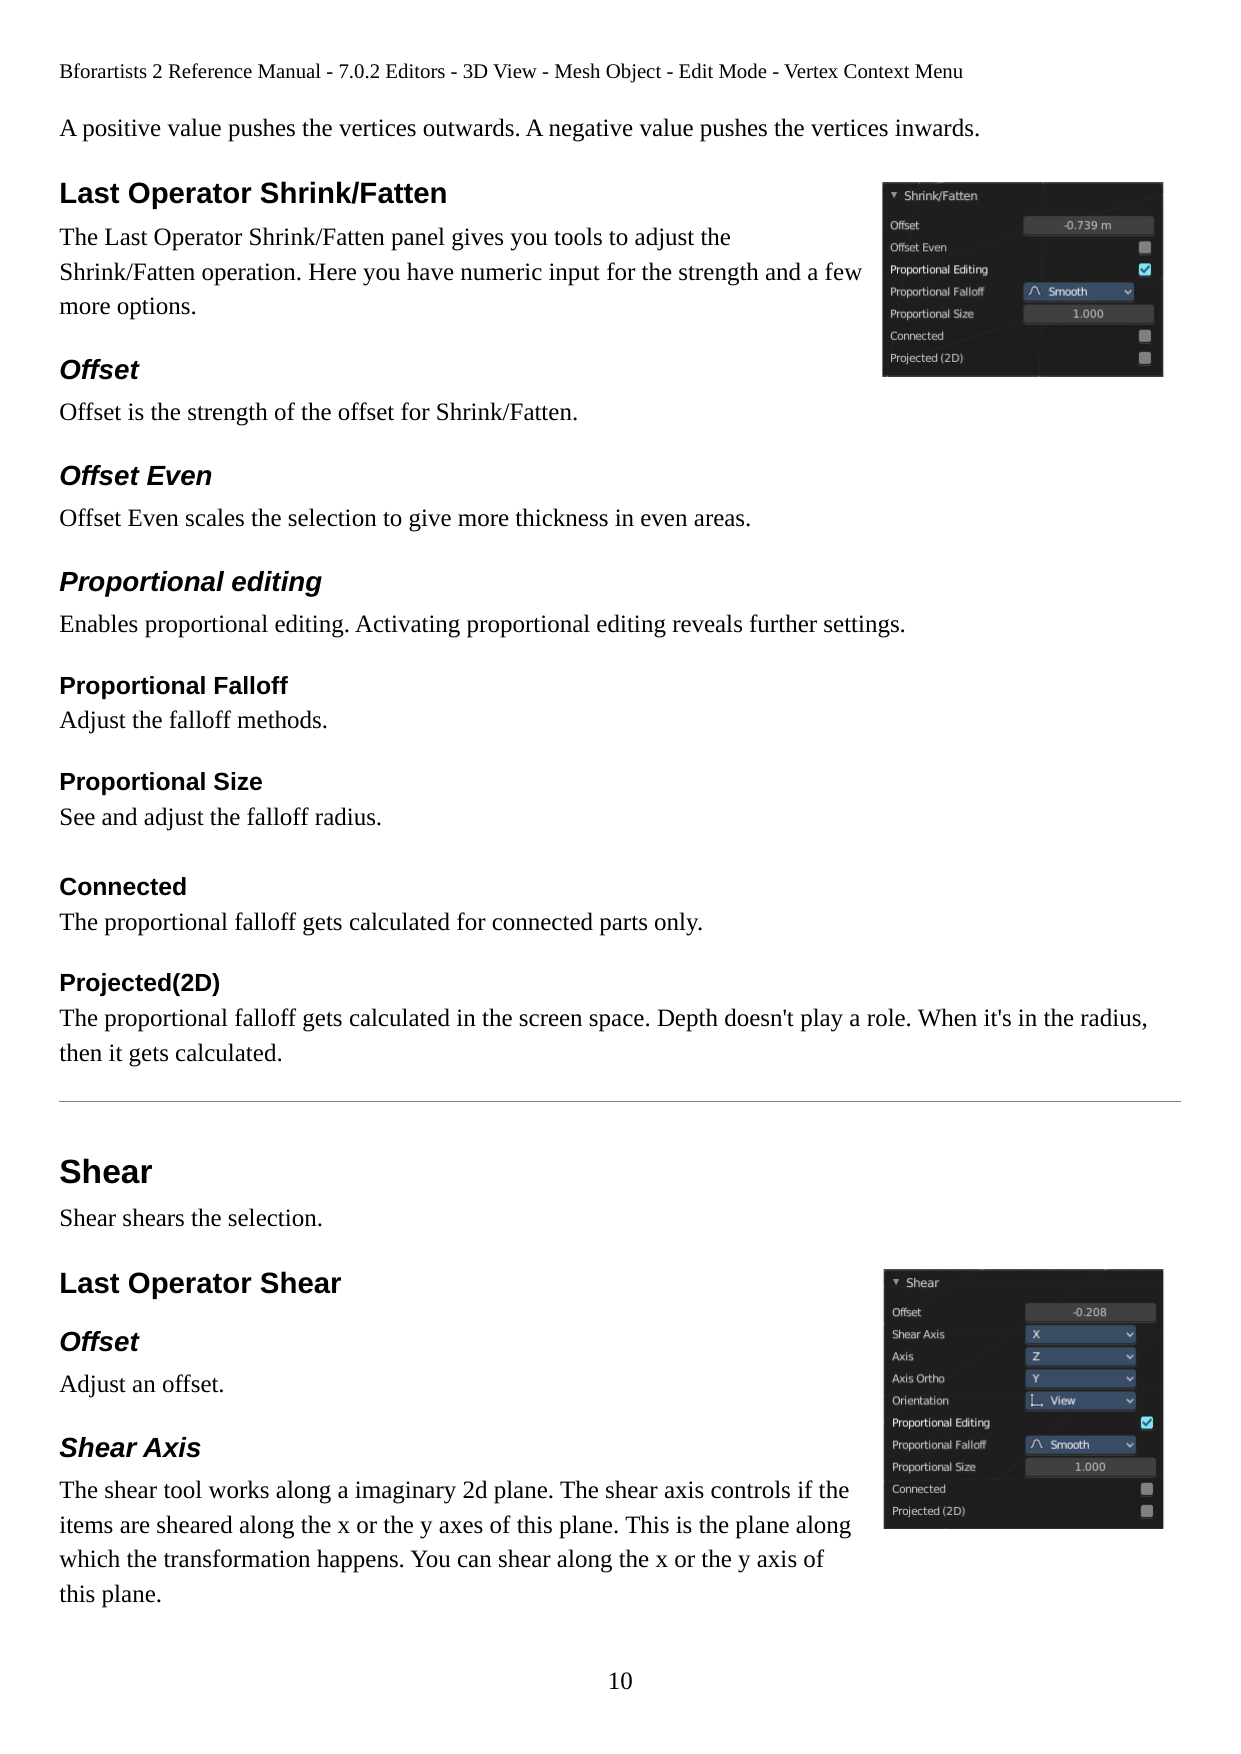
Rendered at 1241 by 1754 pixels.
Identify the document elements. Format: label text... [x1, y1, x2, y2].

text Enables proportional editing. Activating proportional editing reveals further settings. [59, 609, 1181, 638]
text Adjust an offset. [59, 1369, 883, 1398]
picture [883, 1269, 1164, 1529]
subtitle Proportional Falloff [59, 671, 1181, 699]
text Offset Even scales the selection to give more thickness in even areas. [59, 503, 1181, 532]
subtitle Connected [59, 872, 1181, 901]
text Adjust the falloff methods. [59, 706, 1181, 734]
text The proportional falloff gets calculated for connected parts only. [59, 907, 1181, 936]
subtitle Offset [59, 353, 1181, 385]
subtitle Last Operator Shrink/Fatten [59, 176, 1181, 210]
subtitle Shear Axis [59, 1431, 883, 1463]
text [1164, 1369, 1181, 1398]
subtitle Projected(2D) [59, 968, 1181, 997]
text See and adjust the falloff radius. [59, 802, 1181, 831]
text Offset is the strength of the offset for Shrink/Fatten. [59, 397, 1181, 426]
picture [882, 182, 1164, 377]
subtitle Offset Even [59, 459, 1181, 491]
text Shear shears the selection. [59, 1203, 1181, 1232]
text The shear tool works along a imaginary 2d plane. The shear axis controls if the items are sheared along the x or the y axes of this plane. This is the plane along which the transformation happens. You can shear along the x or the y axis of this plane. [59, 1476, 1181, 1608]
subtitle [1164, 1431, 1181, 1463]
subtitle Proportional editing [59, 565, 1181, 597]
subtitle Proportional Size [59, 767, 1181, 796]
subtitle [1164, 1325, 1181, 1357]
subtitle Last Operator Shear [59, 1266, 1181, 1300]
text The Last Operator Shrink/Fatten panel gives you tools to adjust the Shrink/Fatten operation. Here you have numeric input for the strength and a few more options. [59, 222, 882, 320]
text The proportional falloff gets calculated in the screen space. Depth doesn't play a role. When it's in the radius, then it gets calculated. [59, 1003, 1181, 1066]
subtitle Shear [59, 1152, 1181, 1190]
subtitle Offset [59, 1325, 883, 1357]
text A positive value pushes the vertices outwards. A negative value pushes the vertices inwards. [59, 113, 1181, 141]
